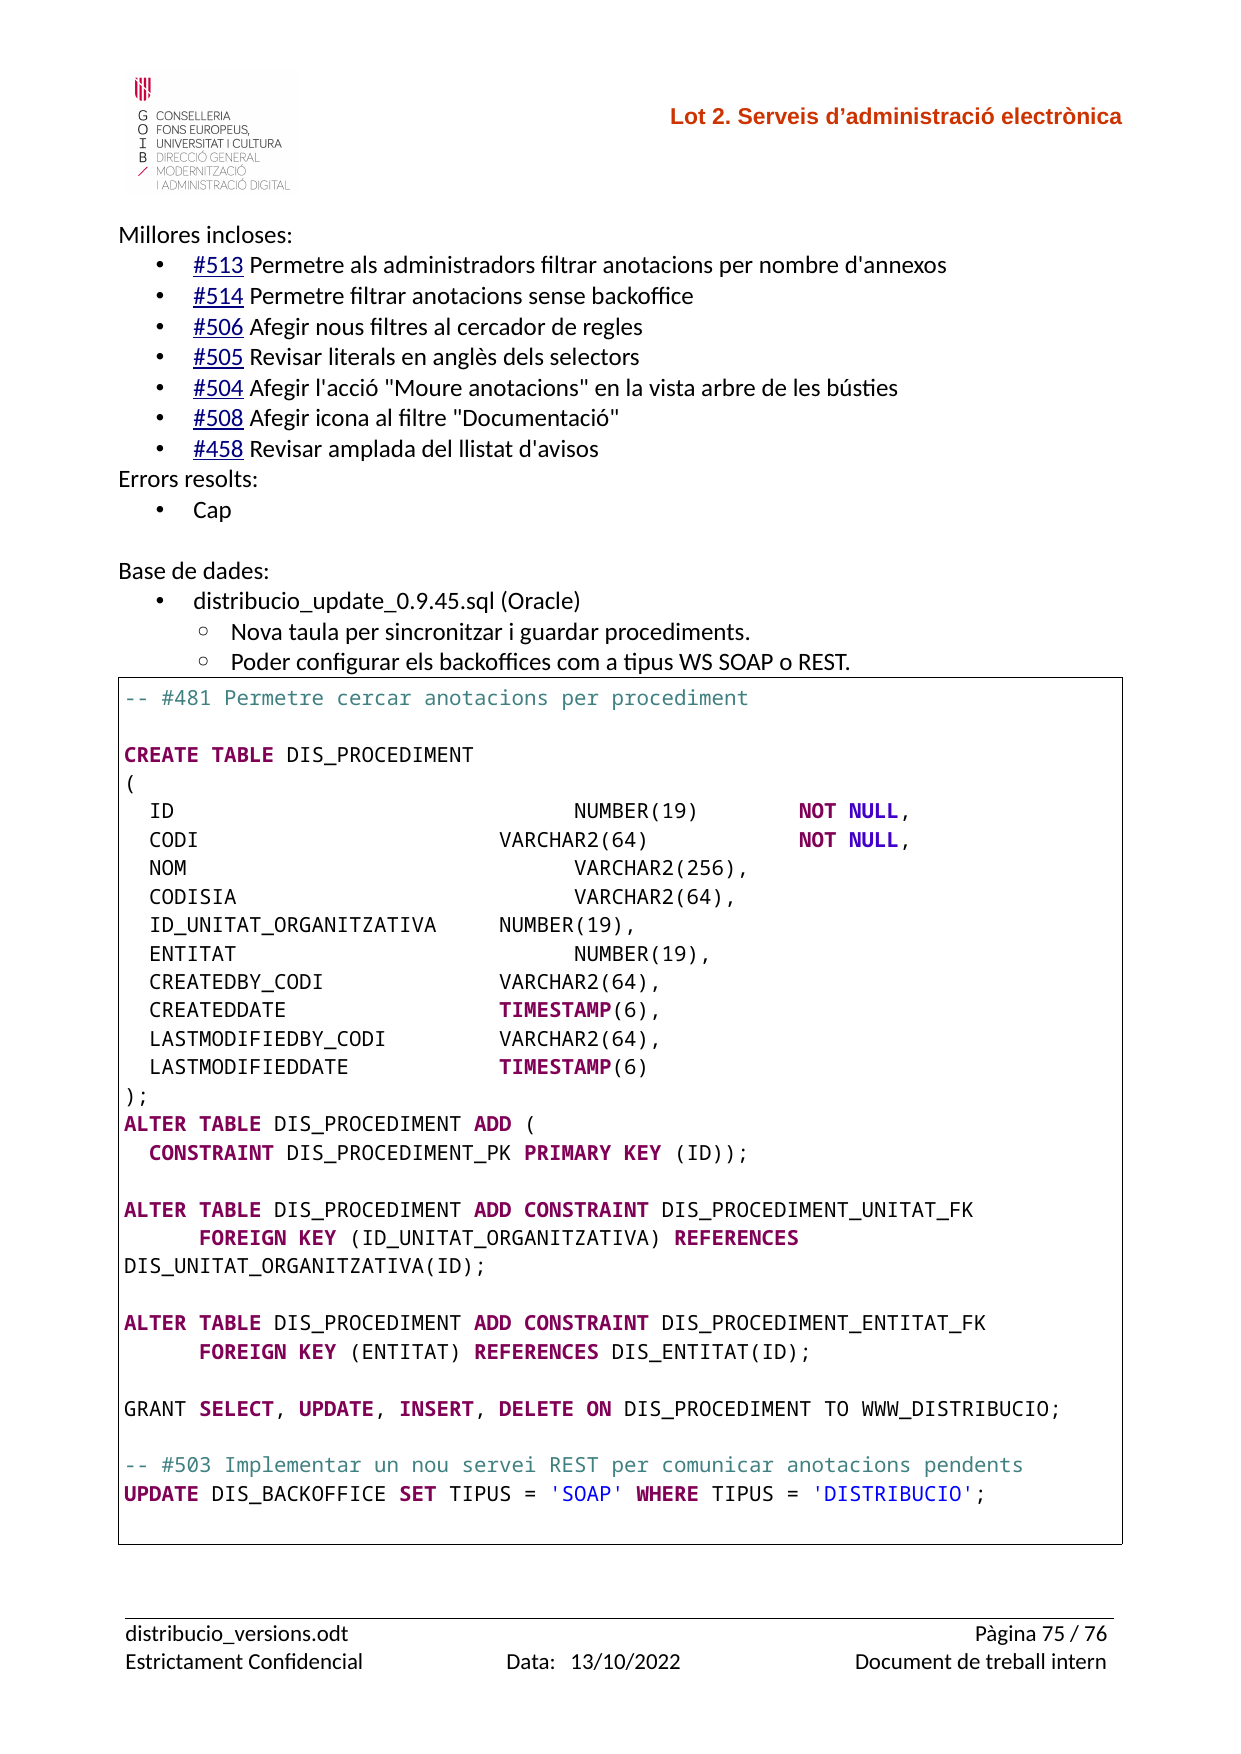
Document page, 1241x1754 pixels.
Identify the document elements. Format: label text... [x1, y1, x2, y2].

list #458 Revisar amplada del llistat d'avisos [156, 433, 1122, 463]
list #505 Revisar literals en anglès dels selectors [156, 341, 1122, 372]
list #508 Afegir icona al filtre "Documentació" [156, 402, 1122, 433]
text Errors resolts: [118, 463, 1122, 494]
list Nova taula per sincronitzar i guardar procediments. [193, 616, 1122, 646]
text Millores incloses: [118, 219, 1122, 250]
list #514 Permetre filtrar anotacions sense backoffice [156, 280, 1122, 311]
list #513 Permetre als administradors filtrar anotacions per nombre d'annexos [156, 250, 1122, 280]
list Poder configurar els backoffices com a tipus WS SOAP o REST. [193, 646, 1122, 677]
list #504 Afegir l'acció "Moure anotacions" en la vista arbre de les bústies [156, 372, 1122, 402]
text Base de dades: [118, 555, 1122, 585]
list Cap [156, 494, 1122, 524]
table_header -- #481 Permetre cercar anotacions per procediment CREATE TABLE DIS_PROCEDIMENT ( ID NUMBER(19) NOT NULL, CODI VARCHAR2(64) NOT NULL, NOM VARCHAR2(256), CODISIA VARCHAR2(64), ID_UNITAT_ORGANITZATIVA NUMBER(19), ENTITAT NUMBER(19), CREATEDBY_CODI VARCHAR2(64), CREATEDDATE TIMESTAMP(6), LASTMODIFIEDBY_CODI VARCHAR2(64), LASTMODIFIEDDATE TIMESTAMP(6) ); ALTER TABLE DIS_PROCEDIMENT ADD ( CONSTRAINT DIS_PROCEDIMENT_PK PRIMARY KEY (ID)); ALTER TABLE DIS_PROCEDIMENT ADD CONSTRAINT DIS_PROCEDIMENT_UNITAT_FK FOREIGN KEY (ID_UNITAT_ORGANITZATIVA) REFERENCES DIS_UNITAT_ORGANITZATIVA(ID); ALTER TABLE DIS_PROCEDIMENT ADD CONSTRAINT DIS_PROCEDIMENT_ENTITAT_FK FOREIGN KEY (ENTITAT) REFERENCES DIS_ENTITAT(ID); GRANT SELECT, UPDATE, INSERT, DELETE ON DIS_PROCEDIMENT TO WWW_DISTRIBUCIO; -- #503 Implementar un nou servei REST per comunicar anotacions pendents UPDATE DIS_BACKOFFICE SET TIPUS = 'SOAP' WHERE TIPUS = 'DISTRIBUCIO'; [119, 678, 1122, 1544]
list distribucio_update_0.9.45.sql (Oracle) [156, 585, 1122, 616]
list #506 Afegir nous filtres al cercador de regles [156, 311, 1122, 341]
picture [126, 70, 299, 197]
